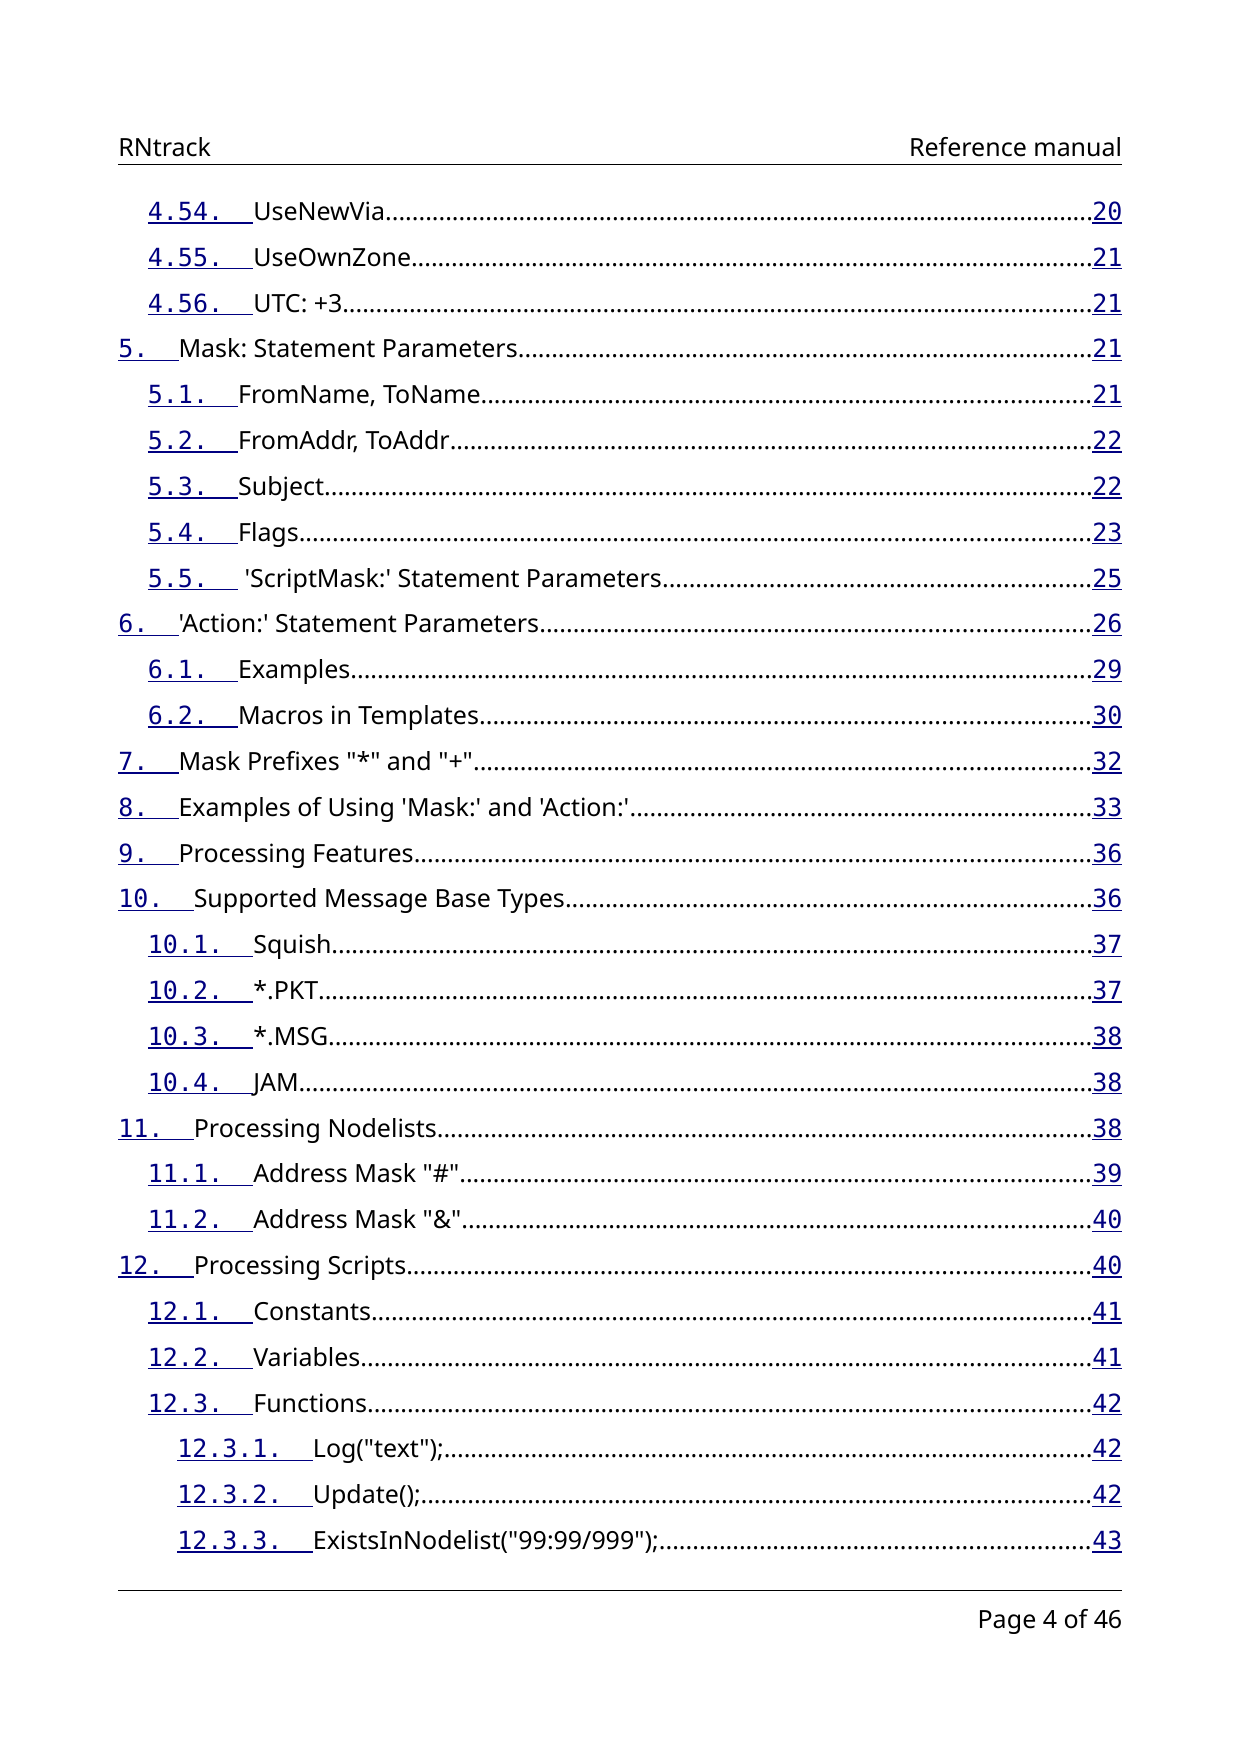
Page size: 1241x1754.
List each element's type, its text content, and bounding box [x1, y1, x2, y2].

text 12.1. Constants 41 [148, 1293, 1122, 1328]
text 11.2. Address Mask "&" 40 [148, 1202, 1122, 1236]
text 10.1. Squish 37 [148, 927, 1122, 961]
text 12.3.3. ExistsInNodelist("99:99/999"); 43 [177, 1523, 1122, 1557]
text 6. 'Action:' Statement Parameters 26 [118, 606, 1122, 640]
text 11. Processing Nodelists 38 [118, 1110, 1122, 1144]
text 10.3. *.MSG 38 [148, 1018, 1122, 1053]
text 10.4. JAM 38 [148, 1064, 1122, 1098]
text 5.2. FromAddr, ToAddr 22 [148, 423, 1122, 457]
text 5. Mask: Statement Parameters 21 [118, 331, 1122, 365]
text 10. Supported Message Base Types 36 [118, 881, 1122, 915]
text 4.56. UTC: +3 21 [148, 285, 1122, 319]
text 5.4. Flags 23 [148, 514, 1122, 548]
text 8. Examples of Using 'Mask:' and 'Action:' 33 [118, 789, 1122, 823]
text 4.55. UseOwnZone 21 [148, 239, 1122, 273]
text 12. Processing Scripts 40 [118, 1248, 1122, 1282]
text 11.1. Address Mask "#" 39 [148, 1156, 1122, 1190]
text 12.3. Functions 42 [148, 1385, 1122, 1419]
text 5.1. FromName, ToName 21 [148, 377, 1122, 411]
text 6.2. Macros in Templates 30 [148, 698, 1122, 732]
text 6.1. Examples 29 [148, 652, 1122, 686]
text 12.3.2. Update(); 42 [177, 1477, 1122, 1511]
text 9. Processing Features 36 [118, 835, 1122, 869]
text 12.2. Variables 41 [148, 1339, 1122, 1373]
text 10.2. *.PKT 37 [148, 973, 1122, 1007]
text 5.3. Subject 22 [148, 468, 1122, 503]
text 12.3.1. Log("text"); 42 [177, 1431, 1122, 1465]
text 7. Mask Prefixes "*" and "+" 32 [118, 743, 1122, 778]
text 4.54. UseNewVia 20 [148, 193, 1122, 228]
text 5.5. 'ScriptMask:' Statement Parameters 25 [148, 560, 1122, 594]
